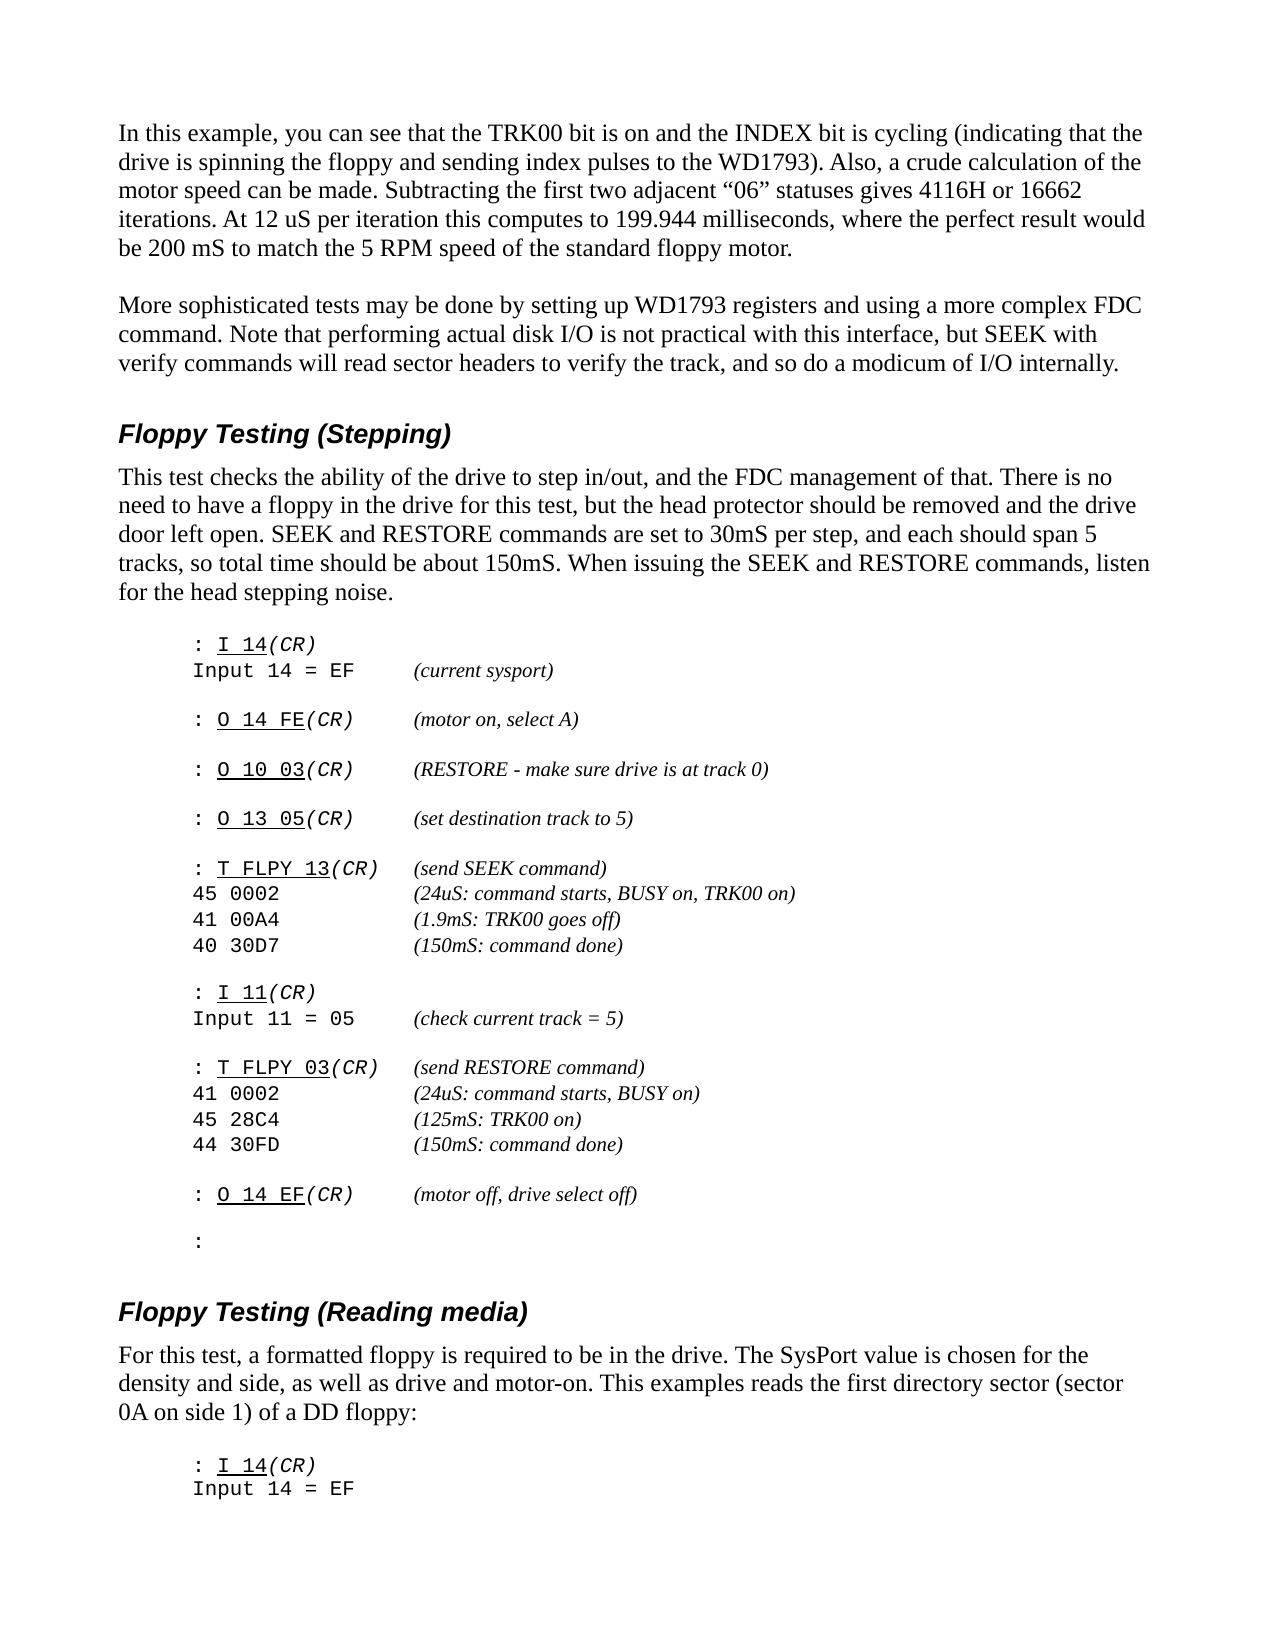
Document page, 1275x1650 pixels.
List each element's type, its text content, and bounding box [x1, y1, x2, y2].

text : O 14 EF(CR) (motor off, drive select off) [192, 1182, 1157, 1207]
text Input 14 = EF [192, 1478, 1157, 1502]
text 41 0002 (24uS: command starts, BUSY on) [192, 1081, 1157, 1107]
text : O 13 05(CR) (set destination track to 5) [192, 806, 1157, 832]
text In this example, you can see that the TRK00 bit is on and the INDEX bit is cycling (indicating that the drive is spinning the floppy and sending index pulses to the WD1793). Also, a crude calculation of the motor speed can be made. Subtracting the first two adjacent “06” statuses gives 4116H or 16662 iterations. At 12 uS per iteration this computes to 199.944 milliseconds, where the perfect result would be 200 mS to match the 5 RPM speed of the standard floppy motor. [118, 118, 1157, 262]
subtitle Floppy Testing (Stepping) [118, 418, 1157, 449]
text : I 14(CR) [192, 1455, 1157, 1478]
text For this test, a formatted floppy is required to be in the drive. The SysPort value is chosen for the density and side, as well as drive and motor-on. This examples reads the first directory sector (sector 0A on side 1) of a DD floppy: [118, 1340, 1157, 1426]
text 41 00A4 (1.9mS: TRK00 goes off) [192, 907, 1157, 933]
text : O 14 FE(CR) (motor on, select A) [192, 707, 1157, 733]
text Input 11 = 05 (check current track = 5) [192, 1006, 1157, 1031]
text : [192, 1231, 1157, 1255]
text : T FLPY 03(CR) (send RESTORE command) [192, 1055, 1157, 1081]
text 44 30FD (150mS: command done) [192, 1132, 1157, 1158]
text : I 14(CR) [192, 634, 1157, 658]
text 40 30D7 (150mS: command done) [192, 933, 1157, 958]
text This test checks the ability of the drive to step in/out, and the FDC management of that. There is no need to have a floppy in the drive for this test, but the head protector should be removed and the drive door left open. SEEK and RESTORE commands are set to 30mS per step, and each should span 5 tracks, so total time should be about 150mS. When issuing the SEEK and RESTORE commands, listen for the head stepping noise. [118, 462, 1157, 606]
text : O 10 03(CR) (RESTORE - make sure drive is at track 0) [192, 757, 1157, 782]
text More sophisticated tests may be done by setting up WD1793 registers and using a more complex FDC command. Note that performing actual disk I/O is not practical with this interface, but SEEK with verify commands will read sector headers to verify the track, and so do a modicum of I/O internally. [118, 291, 1157, 377]
text 45 28C4 (125mS: TRK00 on) [192, 1107, 1157, 1132]
text 45 0002 (24uS: command starts, BUSY on, TRK00 on) [192, 881, 1157, 907]
subtitle Floppy Testing (Reading media) [118, 1296, 1157, 1327]
text : T FLPY 13(CR) (send SEEK command) [192, 856, 1157, 881]
text Input 14 = EF (current sysport) [192, 658, 1157, 684]
text : I 11(CR) [192, 982, 1157, 1006]
